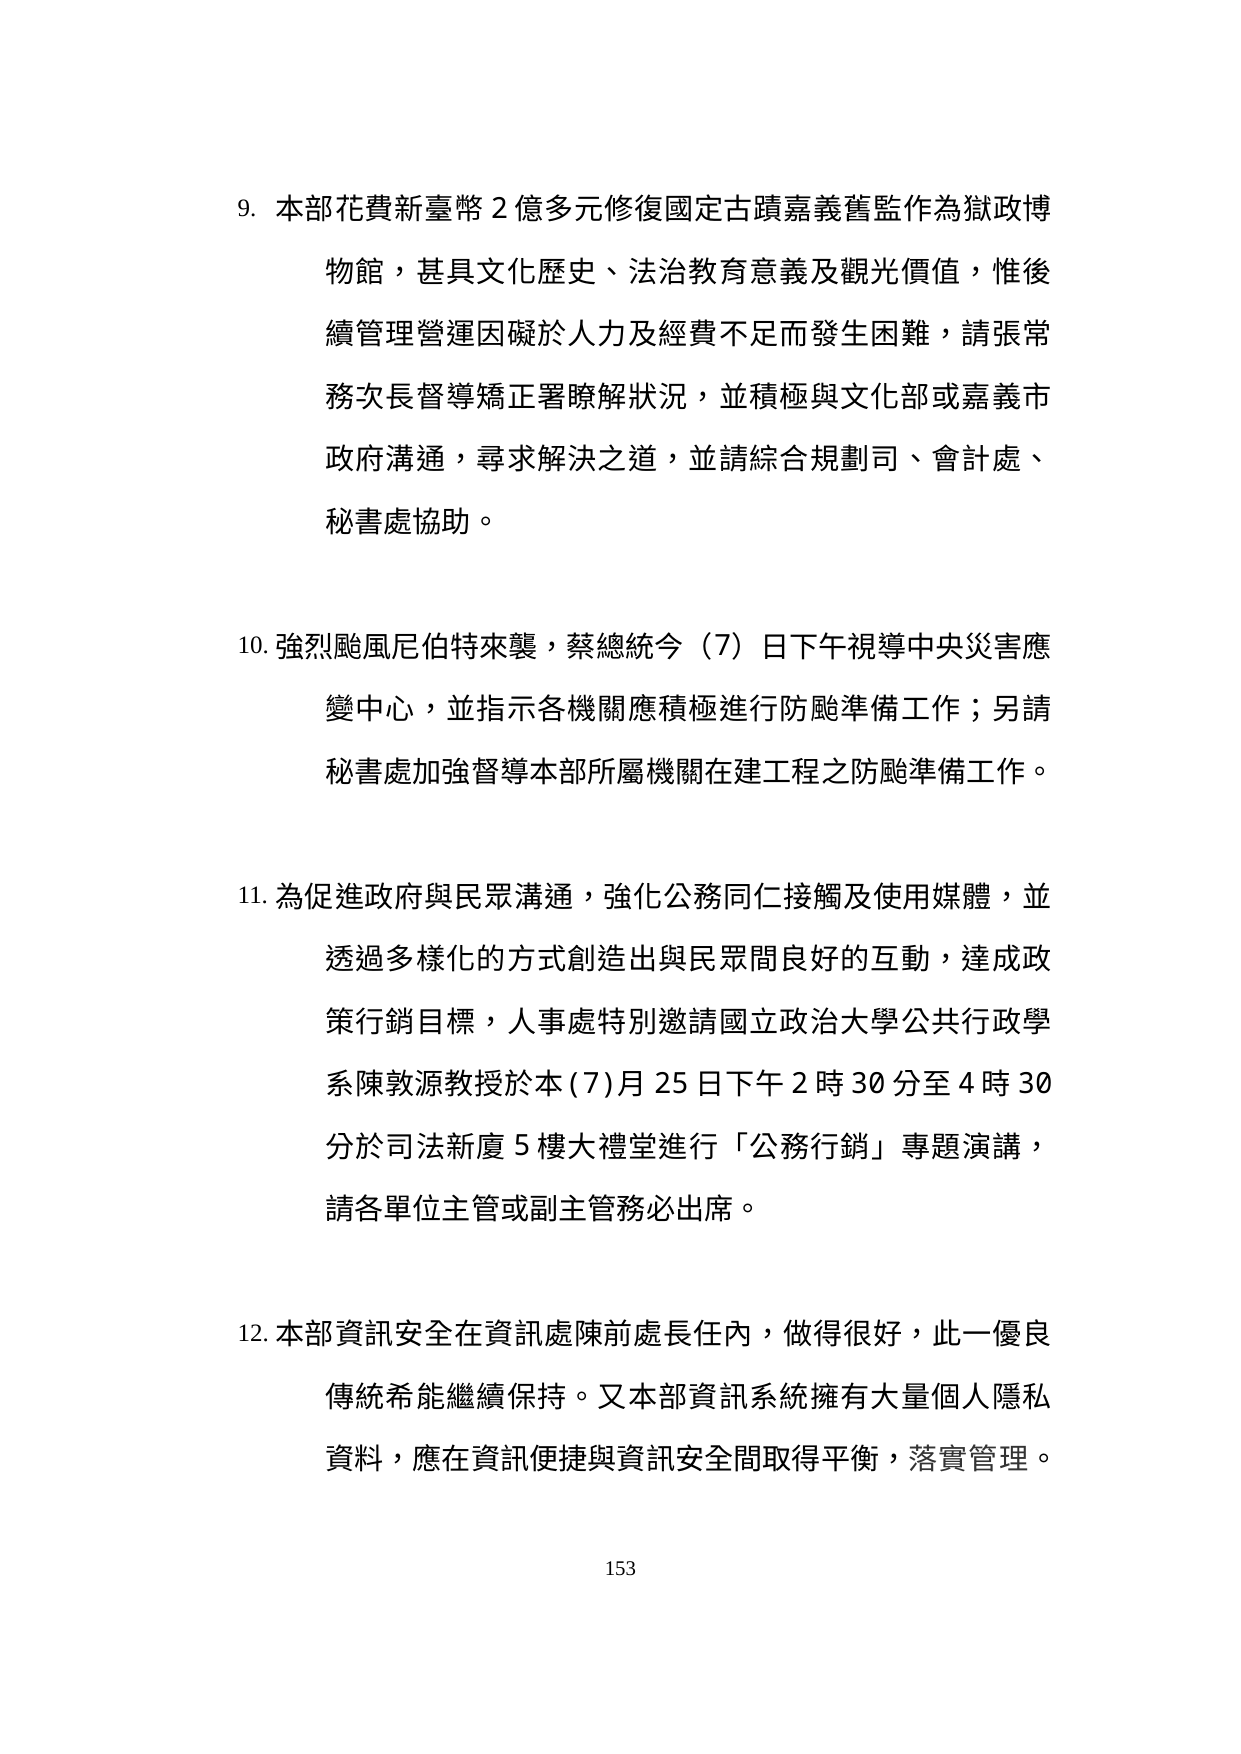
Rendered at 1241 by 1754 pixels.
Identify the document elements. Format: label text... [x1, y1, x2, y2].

list 為促進政府與民眾溝通，強化公務同仁接觸及使用媒體，並透過多樣化的方式創造出與民眾間良好的互動，達成政策行銷目標，人事處特別邀請國立政治大學公共行政學系陳敦源教授於本(7)月25日下午2時30分至4時30分於司法新廈5樓大禮堂進行「公務行銷」專題演講，請各單位主管或副主管務必出席。 [237, 853, 1053, 1228]
list 強烈颱風尼伯特來襲，蔡總統今（7）日下午視導中央災害應變中心，並指示各機關應積極進行防颱準備工作；另請秘書處加強督導本部所屬機關在建工程之防颱準備工作。 [237, 603, 1053, 790]
list 本部資訊安全在資訊處陳前處長任內，做得很好，此一優良傳統希能繼續保持。又本部資訊系統擁有大量個人隱私資料，應在資訊便捷與資訊安全間取得平衡，落實管理。 [237, 1290, 1053, 1478]
list 本部花費新臺幣2億多元修復國定古蹟嘉義舊監作為獄政博物館，甚具文化歷史、法治教育意義及觀光價值，惟後續管理營運因礙於人力及經費不足而發生困難，請張常務次長督導矯正署瞭解狀況，並積極與文化部或嘉義市政府溝通，尋求解決之道，並請綜合規劃司、會計處、秘書處協助。 [237, 165, 1053, 540]
